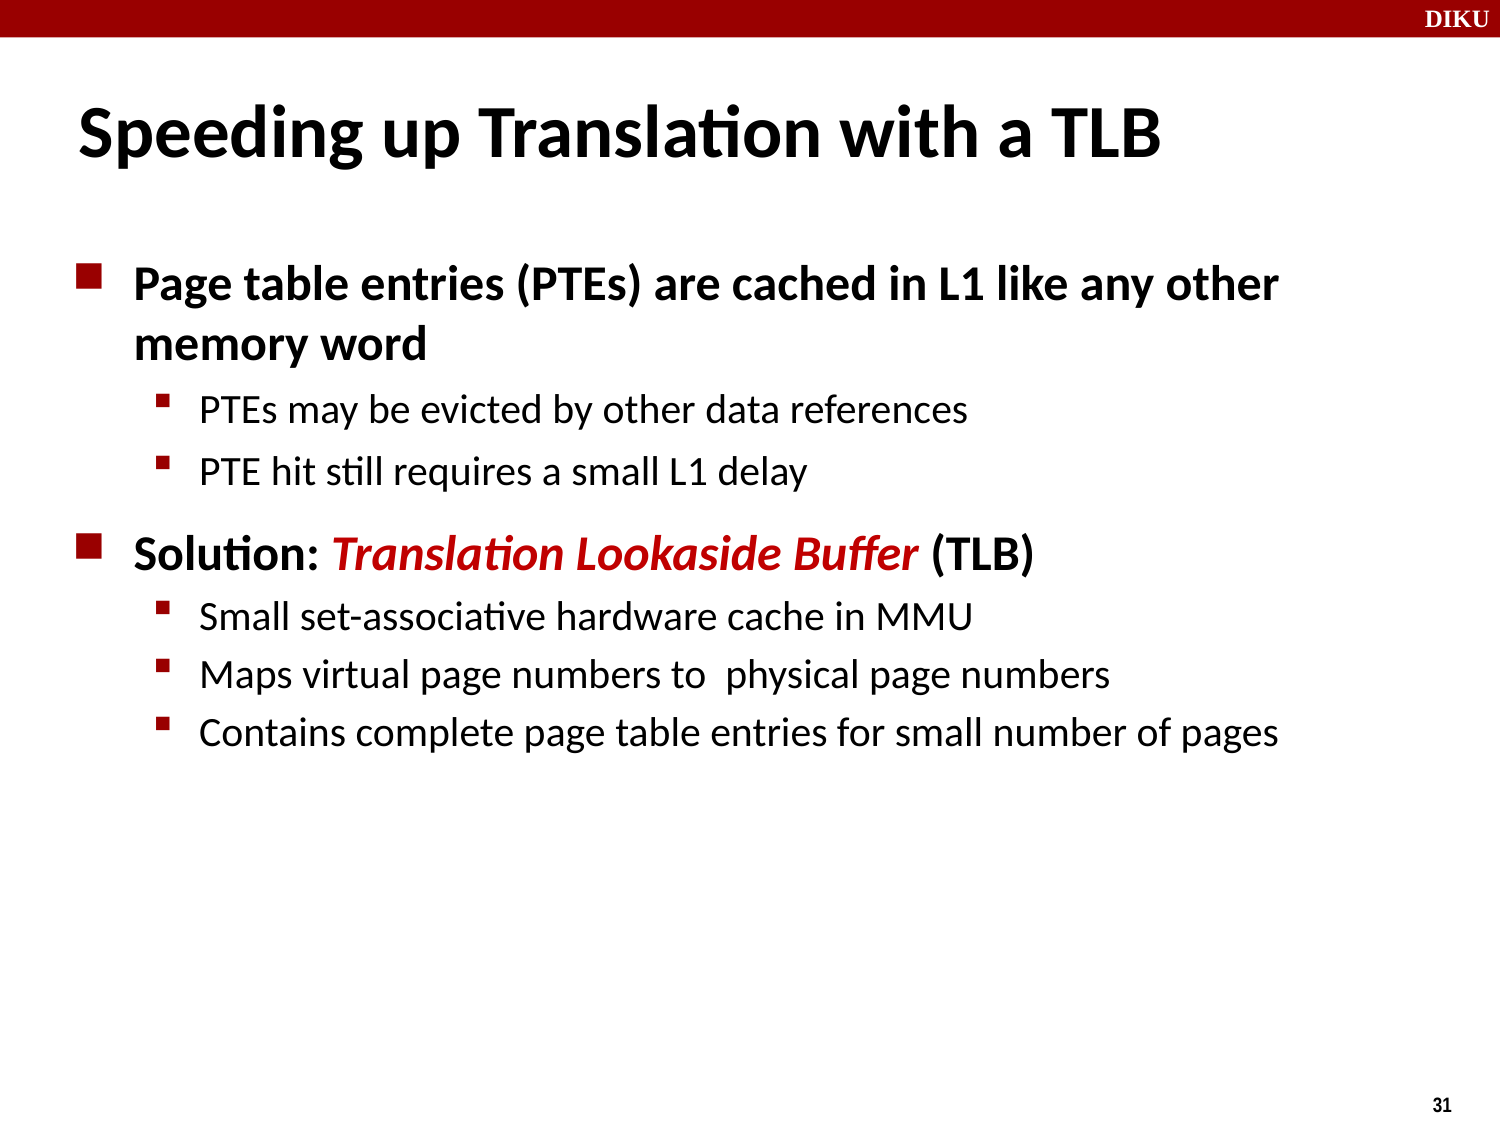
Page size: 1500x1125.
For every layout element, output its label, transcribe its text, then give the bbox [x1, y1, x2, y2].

text_box Page table entries (PTEs) are cached in L1 like any other memory word PTEs may be evicted by other data references PTE hit still requires a small L1 delay Solution: Translation Lookaside Buffer (TLB) Small set-associative hardware cache in MMU Maps virtual page numbers to physical page numbers Contains complete page table entries for small number of pages [62, 242, 1465, 1100]
text_box Speeding up Translation with a TLB [63, 80, 1439, 175]
